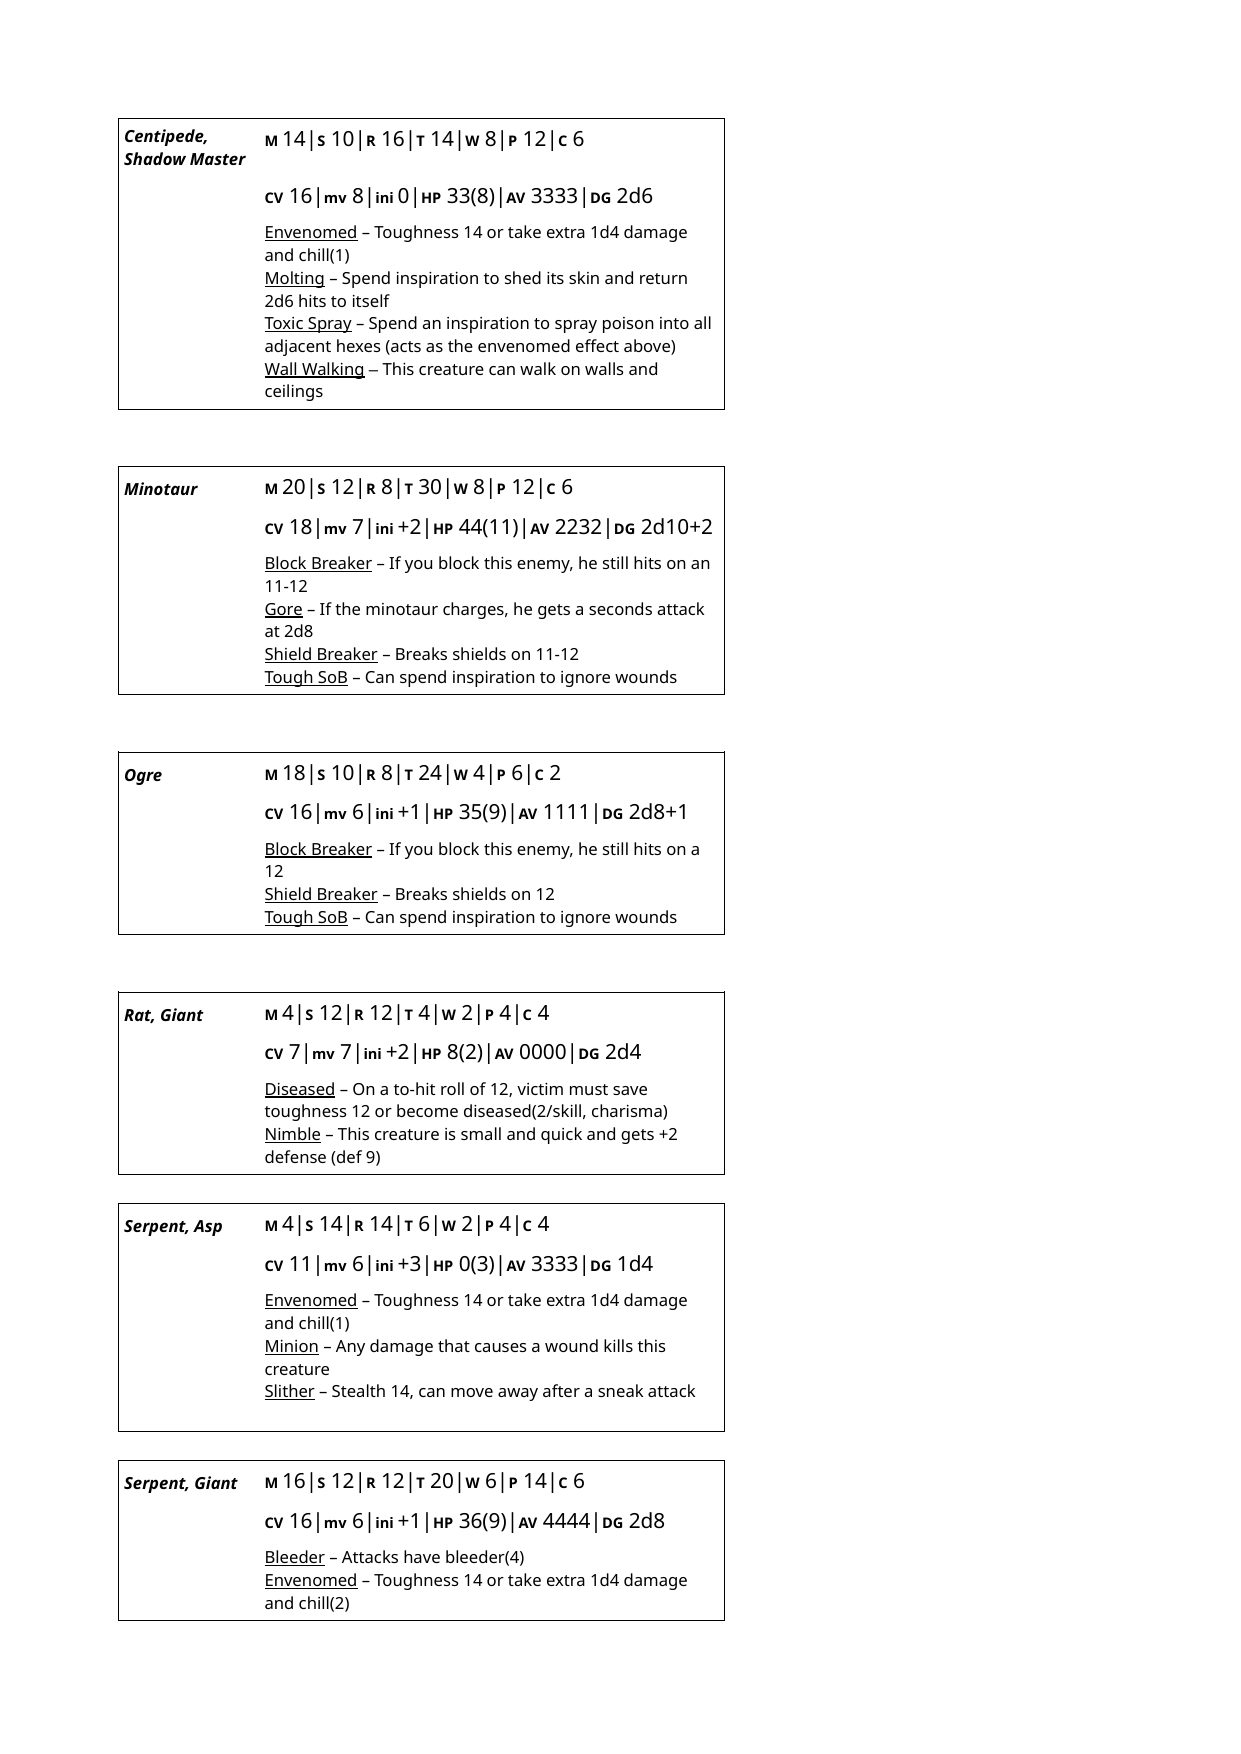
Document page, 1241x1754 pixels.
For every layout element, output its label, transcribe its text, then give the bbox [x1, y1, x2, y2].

table_cell [119, 1283, 258, 1431]
table_header M 16|S 12|R 12|T 20|W 6|P 14|C 6 [259, 1461, 724, 1500]
table_header Centipede, Shadow Master [119, 119, 258, 176]
table_cell CV 16|mv 6|ini +1|HP 36(9)|AV 4444|DG 2d8 [259, 1500, 724, 1540]
table_header Minotaur [119, 467, 258, 506]
table_cell [119, 1072, 258, 1174]
table_cell [119, 215, 258, 408]
table_cell [119, 792, 258, 832]
table_cell CV 11|mv 6|ini +3|HP 0(3)|AV 3333|DG 1d4 [259, 1243, 724, 1283]
table_cell CV 16|mv 8|ini 0|HP 33(8)|AV 3333|DG 2d6 [259, 176, 724, 215]
table_cell [119, 1032, 258, 1072]
table_cell Block Breaker – If you block this enemy, he still hits on an 11-12 Gore – If the minotaur charges, he gets a seconds attack at 2d8 Shield Breaker – Breaks shields on 11-12 Tough SoB – Can spend inspiration to ignore wounds [259, 546, 724, 694]
table_cell Block Breaker – If you block this enemy, he still hits on a 12 Shield Breaker – Breaks shields on 12 Tough SoB – Can spend inspiration to ignore wounds [259, 832, 724, 934]
table_cell CV 7|mv 7|ini +2|HP 8(2)|AV 0000|DG 2d4 [259, 1032, 724, 1072]
table_cell [119, 546, 258, 694]
table_cell CV 18|mv 7|ini +2|HP 44(11)|AV 2232|DG 2d10+2 [259, 506, 724, 546]
table_cell [119, 176, 258, 215]
table_header M 4|S 12|R 12|T 4|W 2|P 4|C 4 [259, 993, 724, 1032]
table_header Serpent, Asp [119, 1204, 258, 1243]
table_header Serpent, Giant [119, 1461, 258, 1500]
table_header Ogre [119, 753, 258, 792]
table_cell Envenomed – Toughness 14 or take extra 1d4 damage and chill(1) Minion – Any damage that causes a wound kills this creature Slither – Stealth 14, can move away after a sneak attack [259, 1283, 724, 1431]
table_header M 4|S 14|R 14|T 6|W 2|P 4|C 4 [259, 1204, 724, 1243]
table_cell Bleeder – Attacks have bleeder(4) Envenomed – Toughness 14 or take extra 1d4 damage and chill(2) [259, 1540, 724, 1620]
table_cell CV 16|mv 6|ini +1|HP 35(9)|AV 1111|DG 2d8+1 [259, 792, 724, 832]
table_cell [119, 506, 258, 546]
table_header M 14|S 10|R 16|T 14|W 8|P 12|C 6 [259, 119, 724, 176]
table_header Rat, Giant [119, 993, 258, 1032]
table_cell [119, 1500, 258, 1540]
table_cell Diseased – On a to-hit roll of 12, victim must save toughness 12 or become diseased(2/skill, charisma) Nimble – This creature is small and quick and gets +2 defense (def 9) [259, 1072, 724, 1174]
table_cell Envenomed – Toughness 14 or take extra 1d4 damage and chill(1) Molting – Spend inspiration to shed its skin and return 2d6 hits to itself Toxic Spray – Spend an inspiration to spray poison into all adjacent hexes (acts as the envenomed effect above) Wall Walking – This creature can walk on walls and ceilings [259, 215, 724, 408]
table_cell [119, 1540, 258, 1620]
table_header M 18|S 10|R 8|T 24|W 4|P 6|C 2 [259, 753, 724, 792]
table_cell [119, 1243, 258, 1283]
table_header M 20|S 12|R 8|T 30|W 8|P 12|C 6 [259, 467, 724, 506]
table_cell [119, 832, 258, 934]
